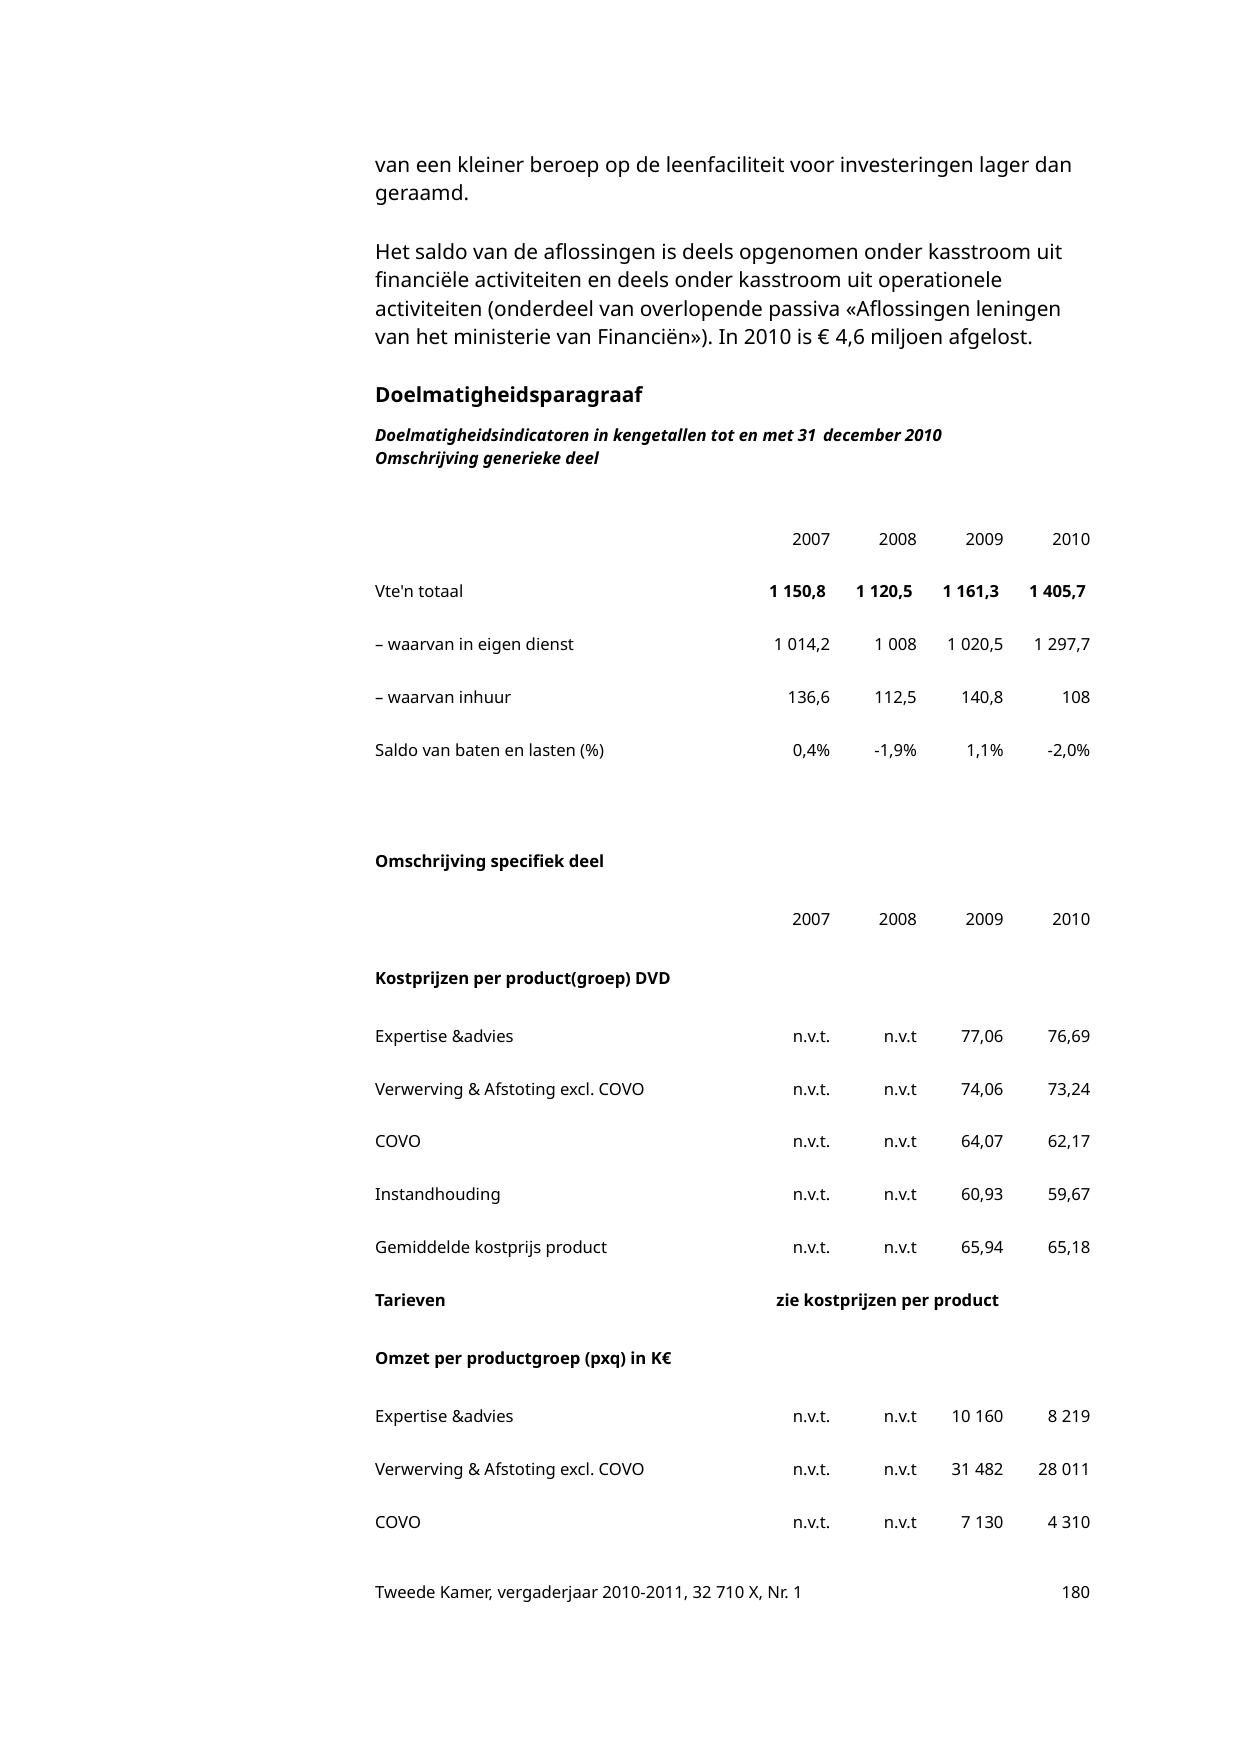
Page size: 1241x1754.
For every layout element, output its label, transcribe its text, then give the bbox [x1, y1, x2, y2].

table_cell 77,06 [917, 1025, 1003, 1077]
table_cell [1003, 849, 1090, 908]
table_cell [375, 791, 743, 849]
table_cell Kostprijzen per product(groep) DVD [375, 966, 743, 1025]
table_cell 8 219 [1003, 1405, 1090, 1458]
table_cell n.v.t. [743, 1458, 830, 1511]
table_cell -1,9% [830, 738, 917, 791]
table_cell [743, 966, 830, 1025]
table_cell n.v.t [830, 1078, 917, 1130]
table_cell 28 011 [1003, 1458, 1090, 1511]
text van een kleiner beroep op de leenfaciliteit voor investeringen lager dan geraamd. [375, 150, 1090, 207]
table_cell 7 130 [917, 1511, 1003, 1533]
table_cell n.v.t [830, 1025, 917, 1077]
table_cell 1 161,3 [917, 580, 1003, 633]
table_cell 4 310 [1003, 1511, 1090, 1533]
table_cell [917, 1347, 1003, 1405]
table_cell n.v.t. [743, 1405, 830, 1458]
table_cell 62,17 [1003, 1130, 1090, 1183]
table_header [375, 528, 743, 580]
table_cell 73,24 [1003, 1078, 1090, 1130]
table_cell Vte'n totaal [375, 580, 743, 633]
table_cell [1003, 1347, 1090, 1405]
text Omschrijving generieke deel [375, 447, 1090, 469]
table_cell n.v.t. [743, 1183, 830, 1236]
table_cell 2008 [830, 908, 917, 966]
table_cell n.v.t. [743, 1236, 830, 1288]
table_cell [743, 1347, 830, 1405]
table_cell Expertise &advies [375, 1025, 743, 1077]
table_cell 2007 [743, 908, 830, 966]
table_cell n.v.t [830, 1236, 917, 1288]
table_cell Saldo van baten en lasten (%) [375, 738, 743, 791]
table_cell [743, 849, 830, 908]
table_cell n.v.t [830, 1405, 917, 1458]
table_cell [743, 791, 830, 849]
table_cell COVO [375, 1130, 743, 1183]
table_cell 0,4% [743, 738, 830, 791]
table_cell 10 160 [917, 1405, 1003, 1458]
table_cell 64,07 [917, 1130, 1003, 1183]
table_cell 65,94 [917, 1236, 1003, 1288]
table_cell 60,93 [917, 1183, 1003, 1236]
text Doelmatigheidsparagraaf [375, 381, 1090, 409]
table_cell 1 150,8 [743, 580, 830, 633]
table_header 2008 [830, 528, 917, 580]
table_cell [917, 966, 1003, 1025]
table_cell n.v.t. [743, 1511, 830, 1533]
table_cell n.v.t. [743, 1025, 830, 1077]
table_cell n.v.t [830, 1511, 917, 1533]
table_cell 140,8 [917, 686, 1003, 738]
table_cell [830, 966, 917, 1025]
table_cell 1 405,7 [1003, 580, 1090, 633]
table_cell 1 008 [830, 633, 917, 686]
table_cell [830, 1347, 917, 1405]
table_cell Tarieven [375, 1288, 743, 1347]
table_cell 108 [1003, 686, 1090, 738]
table_cell Instandhouding [375, 1183, 743, 1236]
table_cell 1 020,5 [917, 633, 1003, 686]
table_cell [375, 908, 743, 966]
table_cell n.v.t. [743, 1130, 830, 1183]
table_header 2007 [743, 528, 830, 580]
table_cell -2,0% [1003, 738, 1090, 791]
table_cell [1003, 1288, 1090, 1347]
table_cell 1 297,7 [1003, 633, 1090, 686]
table_cell [830, 849, 917, 908]
table_header 2010 [1003, 528, 1090, 580]
table_cell 1 014,2 [743, 633, 830, 686]
table_cell n.v.t [830, 1130, 917, 1183]
table_cell n.v.t. [743, 1078, 830, 1130]
table_cell [917, 791, 1003, 849]
table_cell – waarvan inhuur [375, 686, 743, 738]
table_cell [830, 791, 917, 849]
table_cell 112,5 [830, 686, 917, 738]
table_cell 65,18 [1003, 1236, 1090, 1288]
table_cell zie kostprijzen per product [743, 1288, 1003, 1347]
table_cell 74,06 [917, 1078, 1003, 1130]
table_header 2009 [917, 528, 1003, 580]
table_cell 2009 [917, 908, 1003, 966]
table_cell Verwerving & Afstoting excl. COVO [375, 1458, 743, 1511]
table_cell Expertise &advies [375, 1405, 743, 1458]
table_cell Omzet per productgroep (pxq) in K€ [375, 1347, 743, 1405]
table_cell [917, 849, 1003, 908]
table_cell 31 482 [917, 1458, 1003, 1511]
table_cell 76,69 [1003, 1025, 1090, 1077]
text Doelmatigheidsindicatoren in kengetallen tot en met 31 december 2010 [375, 424, 1090, 447]
table_cell Omschrijving specifiek deel [375, 849, 743, 908]
table_cell 1,1% [917, 738, 1003, 791]
table_cell Gemiddelde kostprijs product [375, 1236, 743, 1288]
table_cell n.v.t [830, 1183, 917, 1236]
table_cell n.v.t [830, 1458, 917, 1511]
table_cell [1003, 791, 1090, 849]
table_cell 136,6 [743, 686, 830, 738]
text Het saldo van de aflossingen is deels opgenomen onder kasstroom uit financiële activiteiten en deels onder kasstroom uit operationele activiteiten (onderdeel van overlopende passiva «Aflossingen leningen van het ministerie van Financiën»). In 2010 is € 4,6 miljoen afgelost. [375, 237, 1090, 351]
table_cell 2010 [1003, 908, 1090, 966]
table_cell Verwerving & Afstoting excl. COVO [375, 1078, 743, 1130]
table_cell 1 120,5 [830, 580, 917, 633]
table_cell – waarvan in eigen dienst [375, 633, 743, 686]
table_cell [1003, 966, 1090, 1025]
table_cell 59,67 [1003, 1183, 1090, 1236]
table_cell COVO [375, 1511, 743, 1533]
